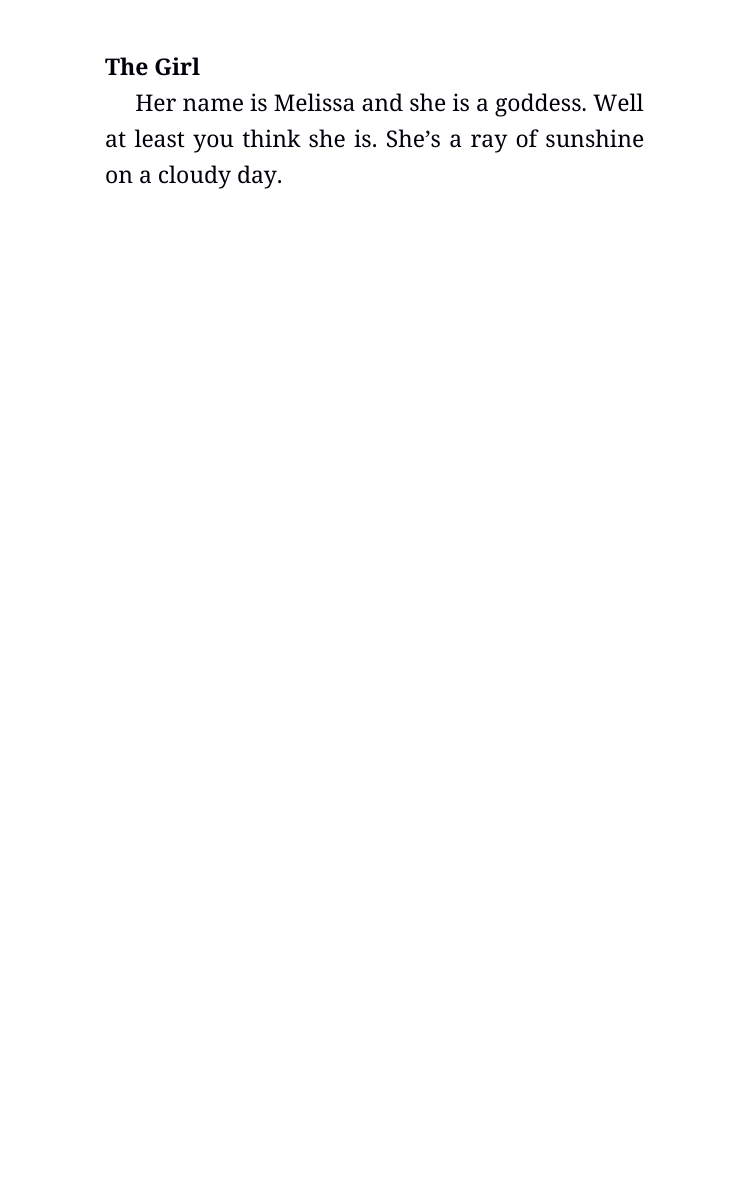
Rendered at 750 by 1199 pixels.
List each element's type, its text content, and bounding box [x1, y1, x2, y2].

text The Girl [105, 51, 645, 82]
text Her name is Melissa and she is a goddess. Well at least you think she is. She’s a ray of sunshine on a cloudy day. [105, 87, 645, 190]
